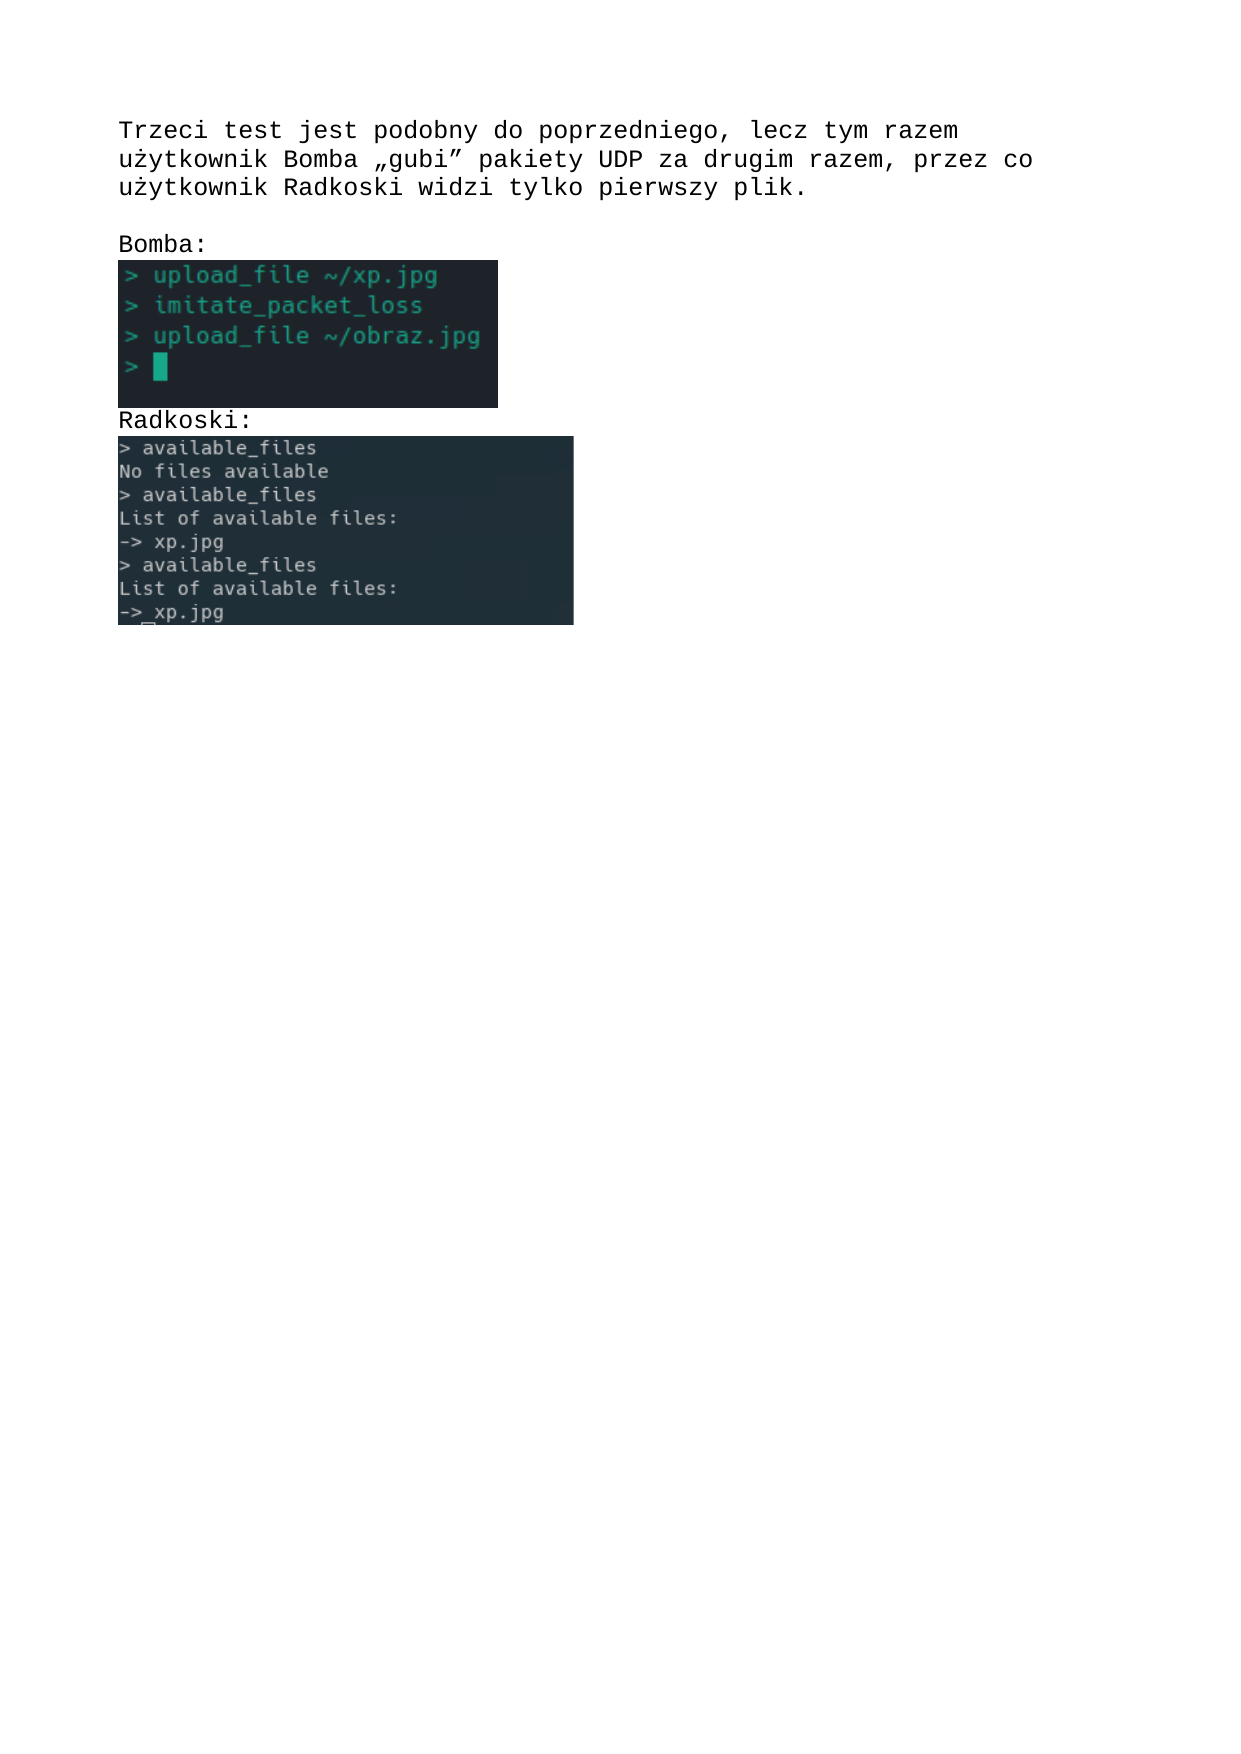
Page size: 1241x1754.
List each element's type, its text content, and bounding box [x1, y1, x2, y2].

text Bomba: [118, 232, 1122, 260]
picture [118, 436, 574, 625]
picture [118, 260, 498, 408]
text Trzeci test jest podobny do poprzedniego, lecz tym razem użytkownik Bomba „gubi” pakiety UDP za drugim razem, przez co użytkownik Radkoski widzi tylko pierwszy plik. [118, 118, 1122, 203]
text Radkoski: [118, 408, 1122, 436]
